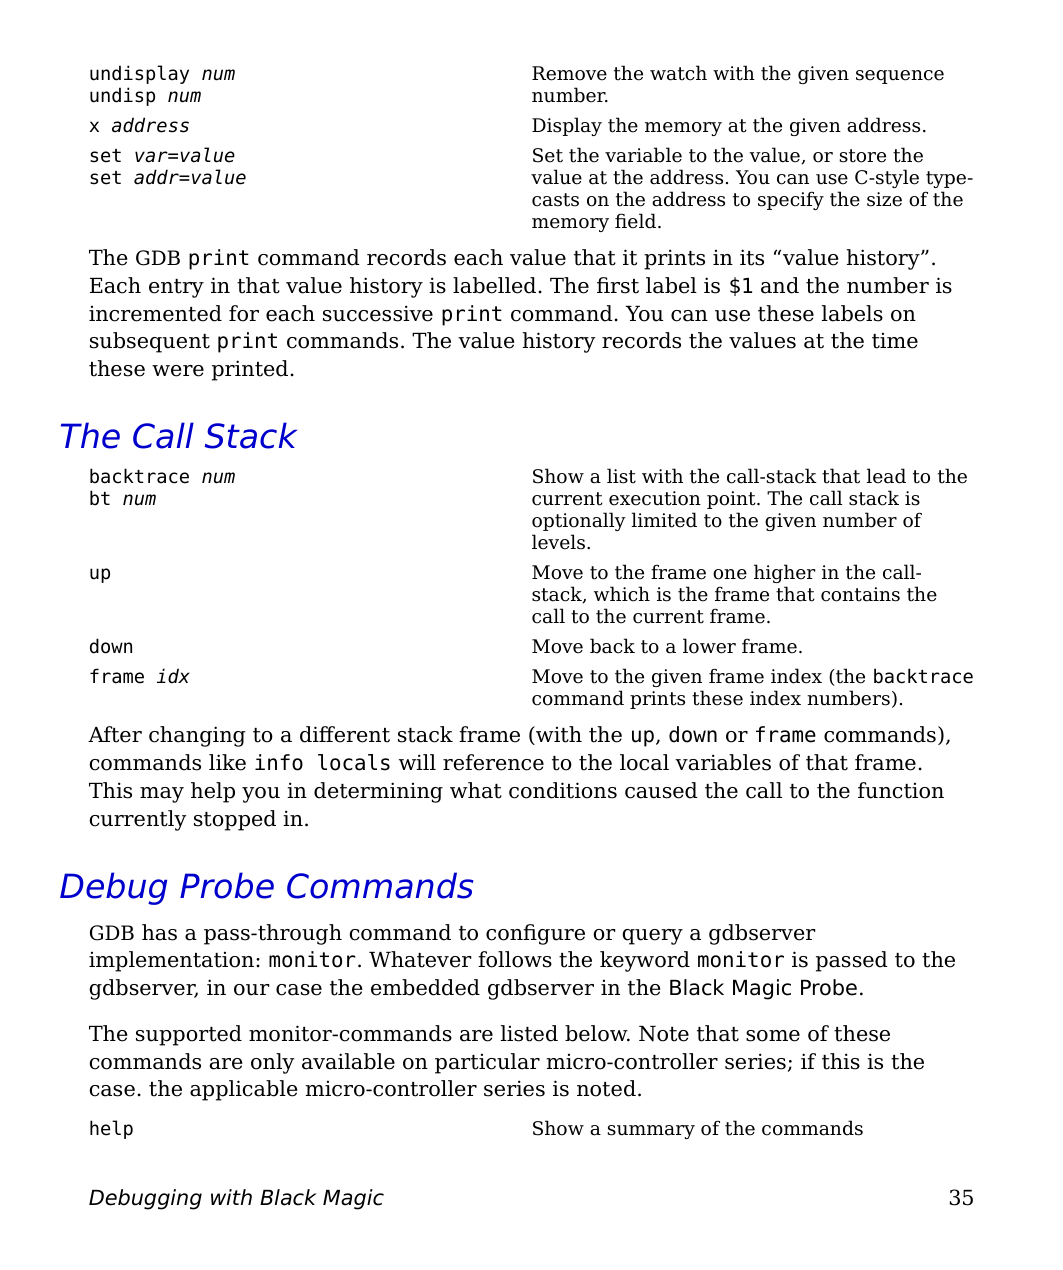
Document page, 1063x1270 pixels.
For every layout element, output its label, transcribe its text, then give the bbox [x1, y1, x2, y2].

text After changing to a different stack frame (with the up, down or frame commands), commands like info locals will reference to the local variables of that frame. This may help you in determining what conditions caused the call to the function currently stopped in. [88, 723, 974, 831]
table_cell undisplay num undisp num [89, 59, 531, 111]
text The supported monitor-commands are listed below. Note that some of these commands are only available on particular micro-controller series; if this is the case. the applicable micro-controller series is noted. [88, 1022, 974, 1102]
text The GDB print command records each value that it prints in its “value history”. Each entry in that value history is labelled. The first label is $1 and the number is incremented for each successive print command. You can use these labels on subsequent print commands. The value history records the values at the time these were printed. [88, 246, 974, 382]
table_header Show a list with the call-stack that lead to the current execution point. The call stack is optionally limited to the given number of levels. [531, 463, 974, 558]
table_cell Move to the given frame index (the backtrace command prints these index numbers). [531, 663, 974, 714]
table_cell frame idx [89, 663, 531, 714]
table_cell Set the variable to the value, or store the value at the address. You can use C-style type-casts on the address to specify the size of the memory field. [531, 141, 974, 237]
table_header Show a summary of the commands [531, 1114, 974, 1144]
subtitle Debug Probe Commands [59, 867, 974, 906]
table_header backtrace num bt num [89, 463, 531, 558]
table_cell Move to the frame one higher in the call-stack, which is the frame that contains the call to the current frame. [531, 558, 974, 632]
table_cell up [89, 558, 531, 632]
table_cell down [89, 632, 531, 662]
table_cell Display the memory at the given address. [531, 111, 974, 141]
table_cell Remove the watch with the given sequence number. [531, 59, 974, 111]
text GDB has a pass-through command to configure or query a gdbserver implementation: monitor. Whatever follows the keyword monitor is passed to the gdbserver, in our case the embedded gdbserver in the Black Magic Probe. [88, 921, 974, 1001]
table_header help [89, 1114, 531, 1144]
subtitle The Call Stack [59, 418, 974, 456]
table_cell Move back to a lower frame. [531, 632, 974, 662]
table_cell set var=value set addr=value [89, 141, 531, 237]
table_cell x address [89, 111, 531, 141]
